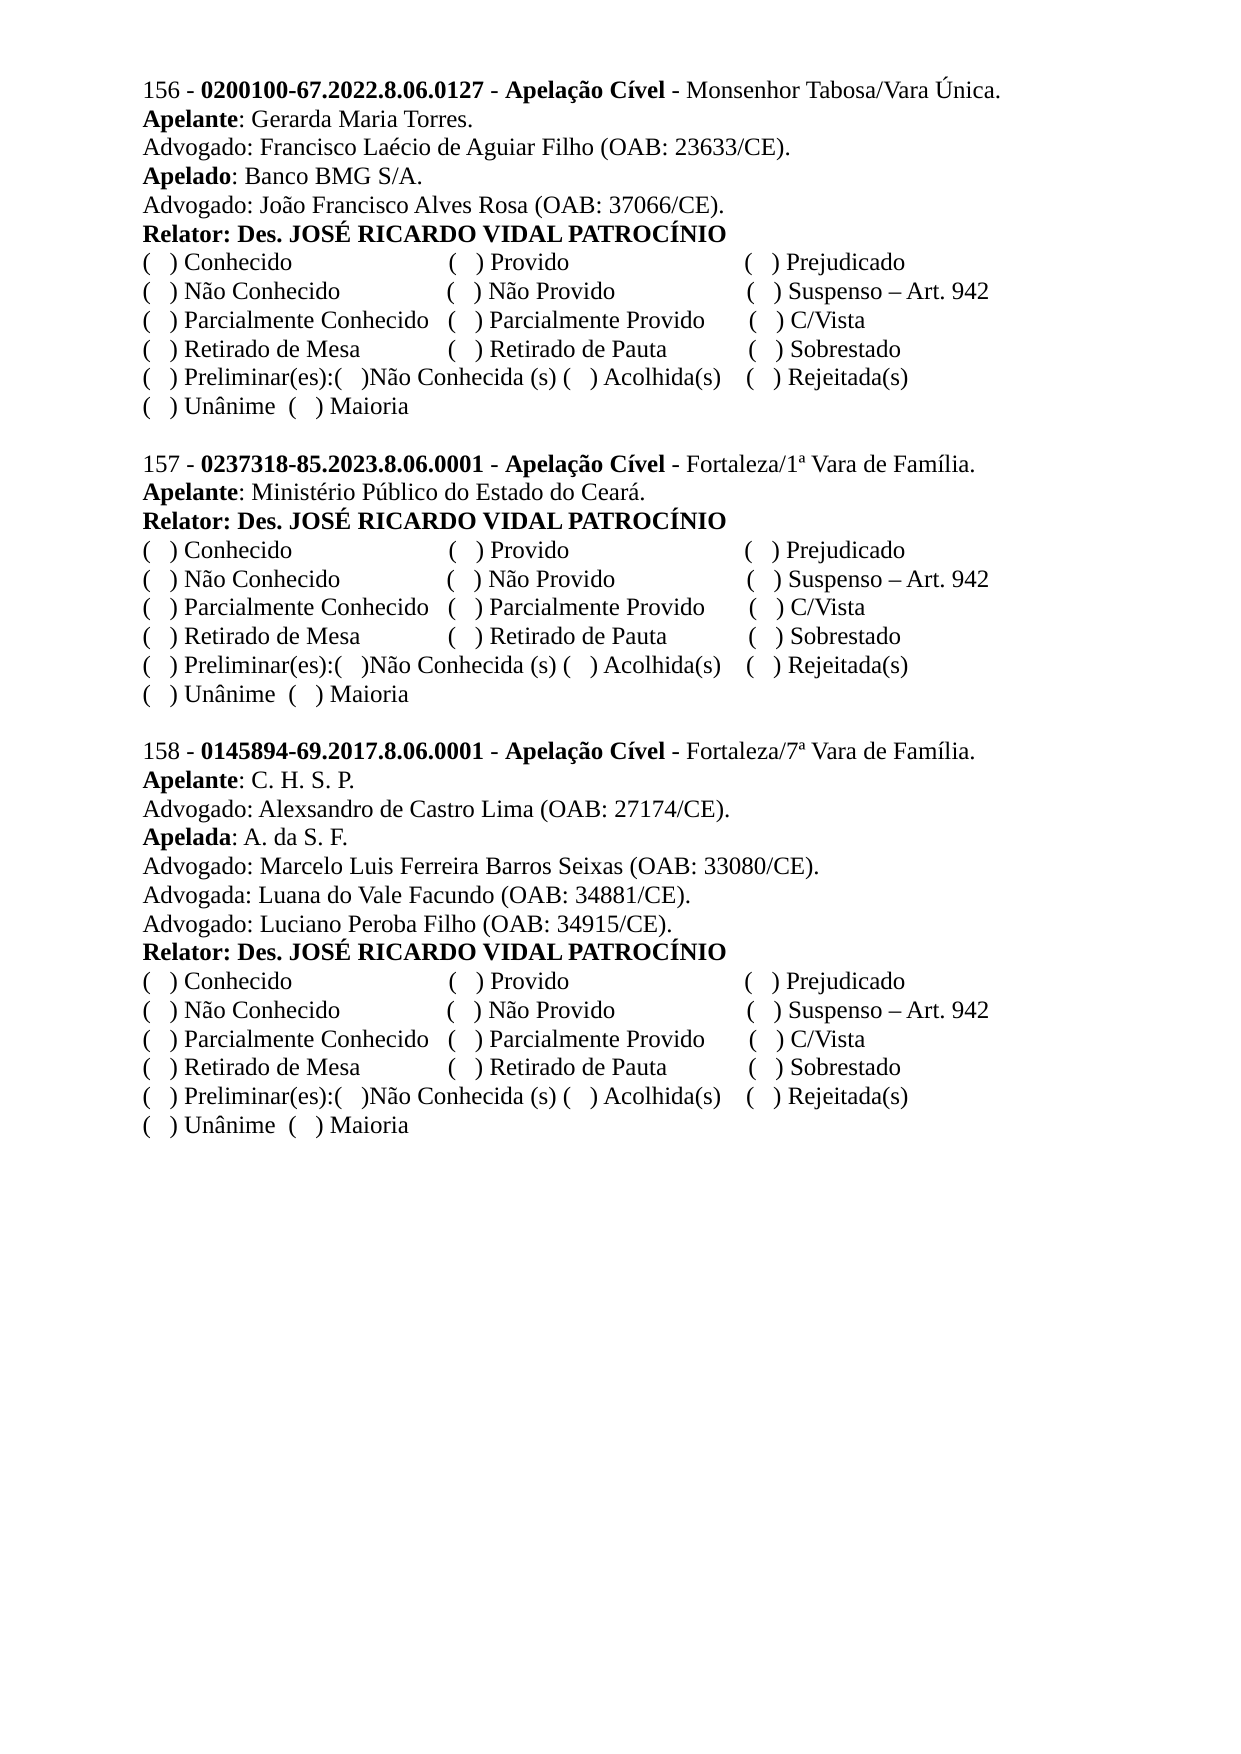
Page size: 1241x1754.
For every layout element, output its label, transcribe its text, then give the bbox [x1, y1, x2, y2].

text ( ) Unânime ( ) Maioria [142, 679, 1158, 707]
text ( ) Parcialmente Conhecido ( ) Parcialmente Provido ( ) C/Vista [142, 305, 1158, 334]
text Apelada: A. da S. F. [142, 822, 1141, 851]
text ( ) Preliminar(es):( )Não Conhecida (s) ( ) Acolhida(s) ( ) Rejeitada(s) [142, 1081, 1158, 1110]
text Apelado: Banco BMG S/A. [142, 161, 1141, 190]
text ( ) Não Conhecido ( ) Não Provido ( ) Suspenso – Art. 942 [142, 995, 1158, 1024]
text ( ) Conhecido ( ) Provido ( ) Prejudicado [142, 247, 1141, 276]
text ( ) Preliminar(es):( )Não Conhecida (s) ( ) Acolhida(s) ( ) Rejeitada(s) [142, 650, 1158, 679]
text ( ) Parcialmente Conhecido ( ) Parcialmente Provido ( ) C/Vista [142, 1024, 1158, 1052]
text 158 - 0145894-69.2017.8.06.0001 - Apelação Cível - Fortaleza/7ª Vara de Família. [142, 736, 1141, 765]
text Relator: Des. JOSÉ RICARDO VIDAL PATROCÍNIO [142, 506, 1141, 535]
text ( ) Parcialmente Conhecido ( ) Parcialmente Provido ( ) C/Vista [142, 592, 1158, 621]
text ( ) Retirado de Mesa ( ) Retirado de Pauta ( ) Sobrestado [142, 621, 1158, 650]
text ( ) Retirado de Mesa ( ) Retirado de Pauta ( ) Sobrestado [142, 1052, 1158, 1081]
text Advogada: Luana do Vale Facundo (OAB: 34881/CE). [142, 880, 1141, 909]
text Advogado: Alexsandro de Castro Lima (OAB: 27174/CE). [142, 794, 1141, 822]
text Relator: Des. JOSÉ RICARDO VIDAL PATROCÍNIO [142, 219, 1141, 247]
text 157 - 0237318-85.2023.8.06.0001 - Apelação Cível - Fortaleza/1ª Vara de Família. [142, 449, 1141, 477]
text ( ) Retirado de Mesa ( ) Retirado de Pauta ( ) Sobrestado [142, 334, 1158, 362]
text Apelante: Gerarda Maria Torres. [142, 104, 1141, 132]
text 156 - 0200100-67.2022.8.06.0127 - Apelação Cível - Monsenhor Tabosa/Vara Única. [142, 75, 1141, 104]
text Advogado: Luciano Peroba Filho (OAB: 34915/CE). [142, 909, 1141, 937]
text Advogado: Francisco Laécio de Aguiar Filho (OAB: 23633/CE). [142, 132, 1141, 161]
text ( ) Conhecido ( ) Provido ( ) Prejudicado [142, 966, 1141, 995]
text Advogado: João Francisco Alves Rosa (OAB: 37066/CE). [142, 190, 1141, 219]
text ( ) Unânime ( ) Maioria [142, 1110, 1158, 1139]
text Relator: Des. JOSÉ RICARDO VIDAL PATROCÍNIO [142, 937, 1141, 966]
text Apelante: C. H. S. P. [142, 765, 1141, 794]
text ( ) Conhecido ( ) Provido ( ) Prejudicado [142, 535, 1141, 564]
text Advogado: Marcelo Luis Ferreira Barros Seixas (OAB: 33080/CE). [142, 851, 1141, 880]
text ( ) Não Conhecido ( ) Não Provido ( ) Suspenso – Art. 942 [142, 276, 1158, 305]
text ( ) Não Conhecido ( ) Não Provido ( ) Suspenso – Art. 942 [142, 564, 1158, 592]
text ( ) Preliminar(es):( )Não Conhecida (s) ( ) Acolhida(s) ( ) Rejeitada(s) [142, 362, 1158, 391]
text ( ) Unânime ( ) Maioria [142, 391, 1158, 420]
text Apelante: Ministério Público do Estado do Ceará. [142, 477, 1141, 506]
